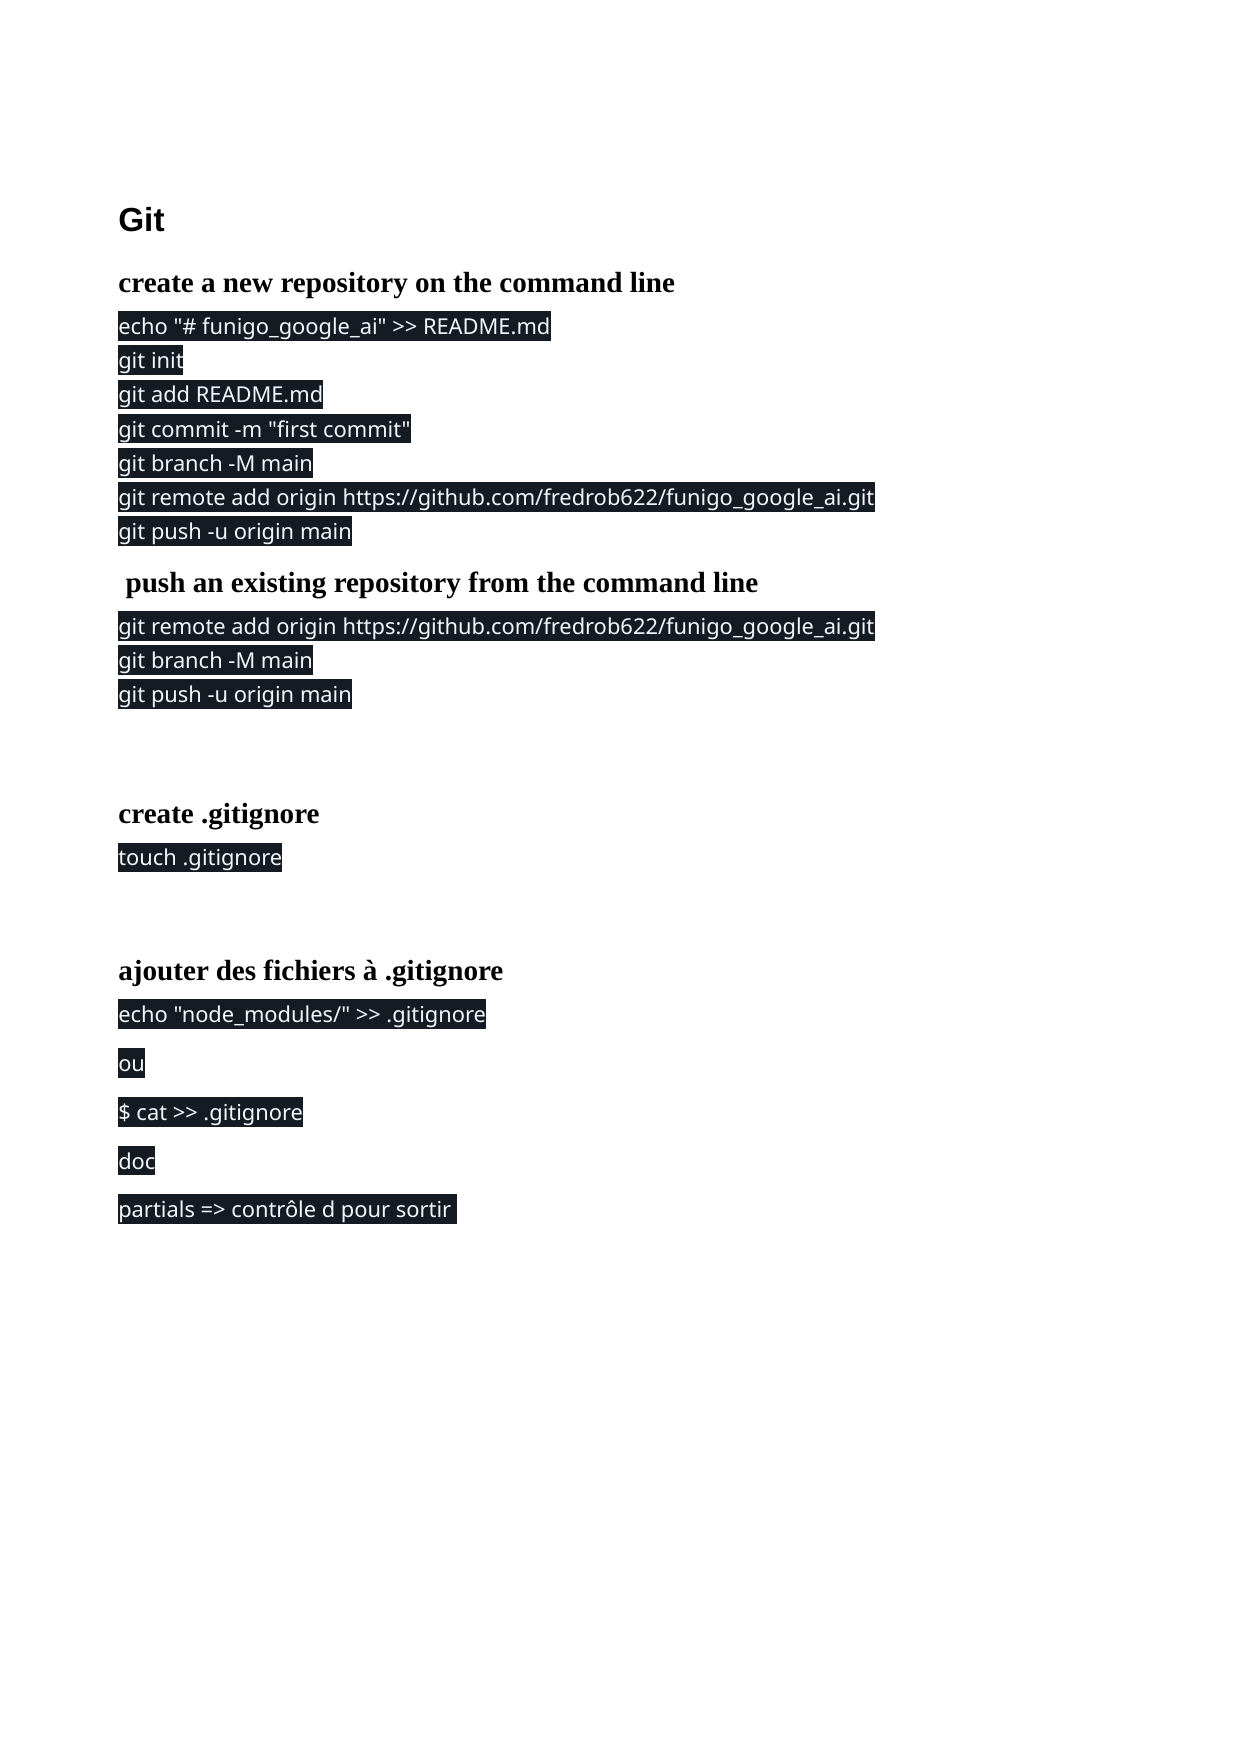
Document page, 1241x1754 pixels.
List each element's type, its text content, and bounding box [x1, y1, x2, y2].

subtitle ajouter des fichiers à .gitignore [118, 953, 1122, 987]
text partials => contrôle d pour sortir [118, 1194, 1122, 1224]
text $ cat >> .gitignore [118, 1097, 1122, 1127]
text git commit -m "first commit" [118, 414, 1122, 443]
text echo "node_modules/" >> .gitignore [118, 999, 1122, 1029]
text git push -u origin main [118, 516, 1122, 546]
text git branch -M main [118, 448, 1122, 478]
subtitle create .gitignore [118, 796, 1122, 830]
text git add README.md [118, 379, 1122, 409]
text git init [118, 345, 1122, 375]
text doc [118, 1146, 1122, 1175]
text git branch -M main [118, 645, 1122, 675]
subtitle create a new repository on the command line [118, 265, 1122, 299]
subtitle push an existing repository from the command line [118, 565, 1122, 598]
text git remote add origin https://github.com/fredrob622/funigo_google_ai.git [118, 611, 1122, 641]
text ou [118, 1048, 1122, 1078]
text git push -u origin main [118, 679, 1122, 709]
subtitle Git [118, 199, 1122, 238]
text echo "# funigo_google_ai" >> README.md [118, 311, 1122, 341]
text touch .gitignore [118, 842, 1122, 872]
text git remote add origin https://github.com/fredrob622/funigo_google_ai.git [118, 482, 1122, 512]
